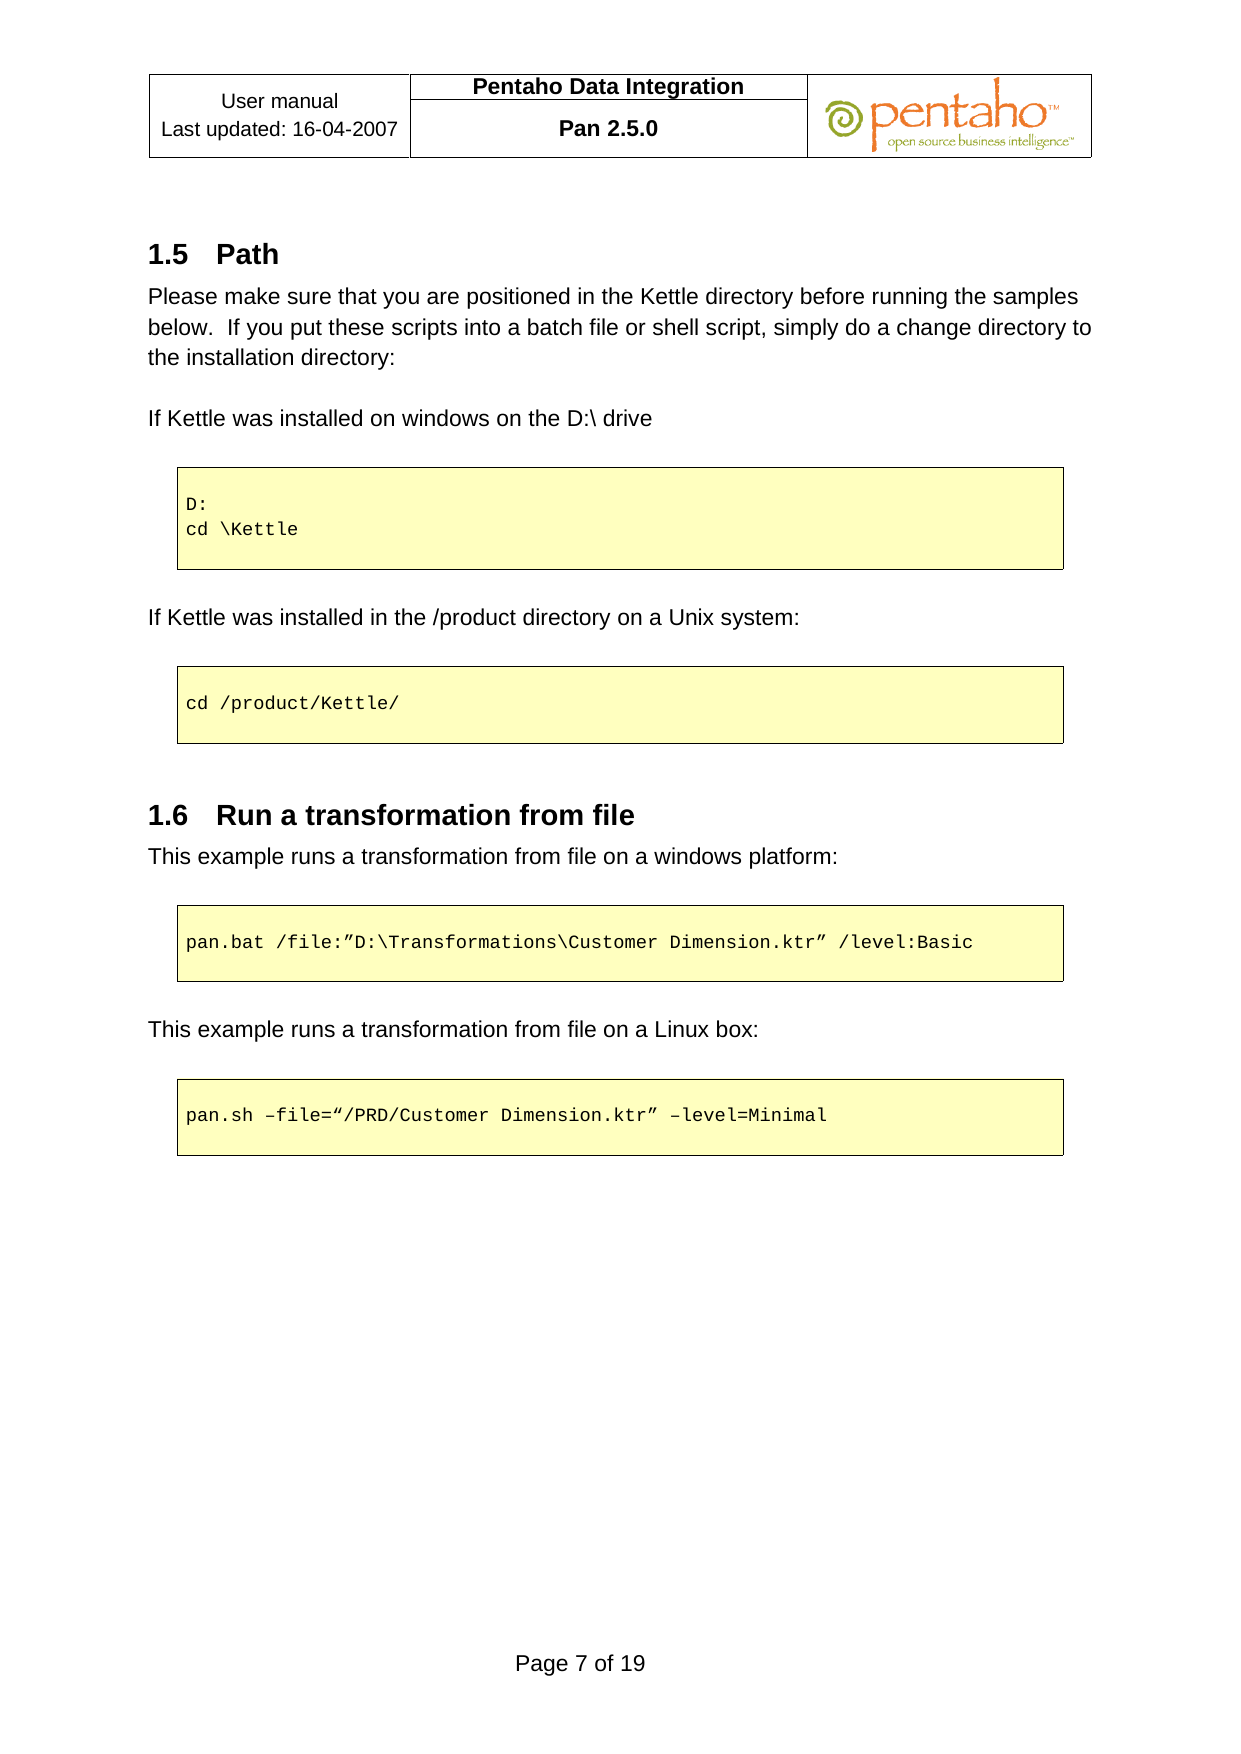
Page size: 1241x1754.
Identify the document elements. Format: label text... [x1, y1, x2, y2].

text D: [178, 493, 1063, 516]
text If Kettle was installed in the /product directory on a Unix system: [148, 605, 1092, 631]
text If Kettle was installed on windows on the D:\ drive [148, 406, 1092, 432]
subtitle Run a transformation from file [148, 798, 1092, 831]
text cd \Kettle [178, 518, 1063, 542]
text pan.sh –file=“/PRD/Customer Dimension.ktr” –level=Minimal [178, 1104, 1063, 1127]
text pan.bat /file:”D:\Transformations\Customer Dimension.ktr” /level:Basic [178, 930, 1063, 954]
text cd /product/Kettle/ [178, 692, 1063, 715]
text This example runs a transformation from file on a windows platform: [148, 844, 1092, 869]
subtitle Path [148, 238, 1092, 271]
text This example runs a transformation from file on a Linux box: [148, 1017, 1092, 1043]
text Please make sure that you are positioned in the Kettle directory before running the samples below. If you put these scripts into a batch file or shell script, simply do a change directory to the installation directory: [148, 283, 1092, 370]
